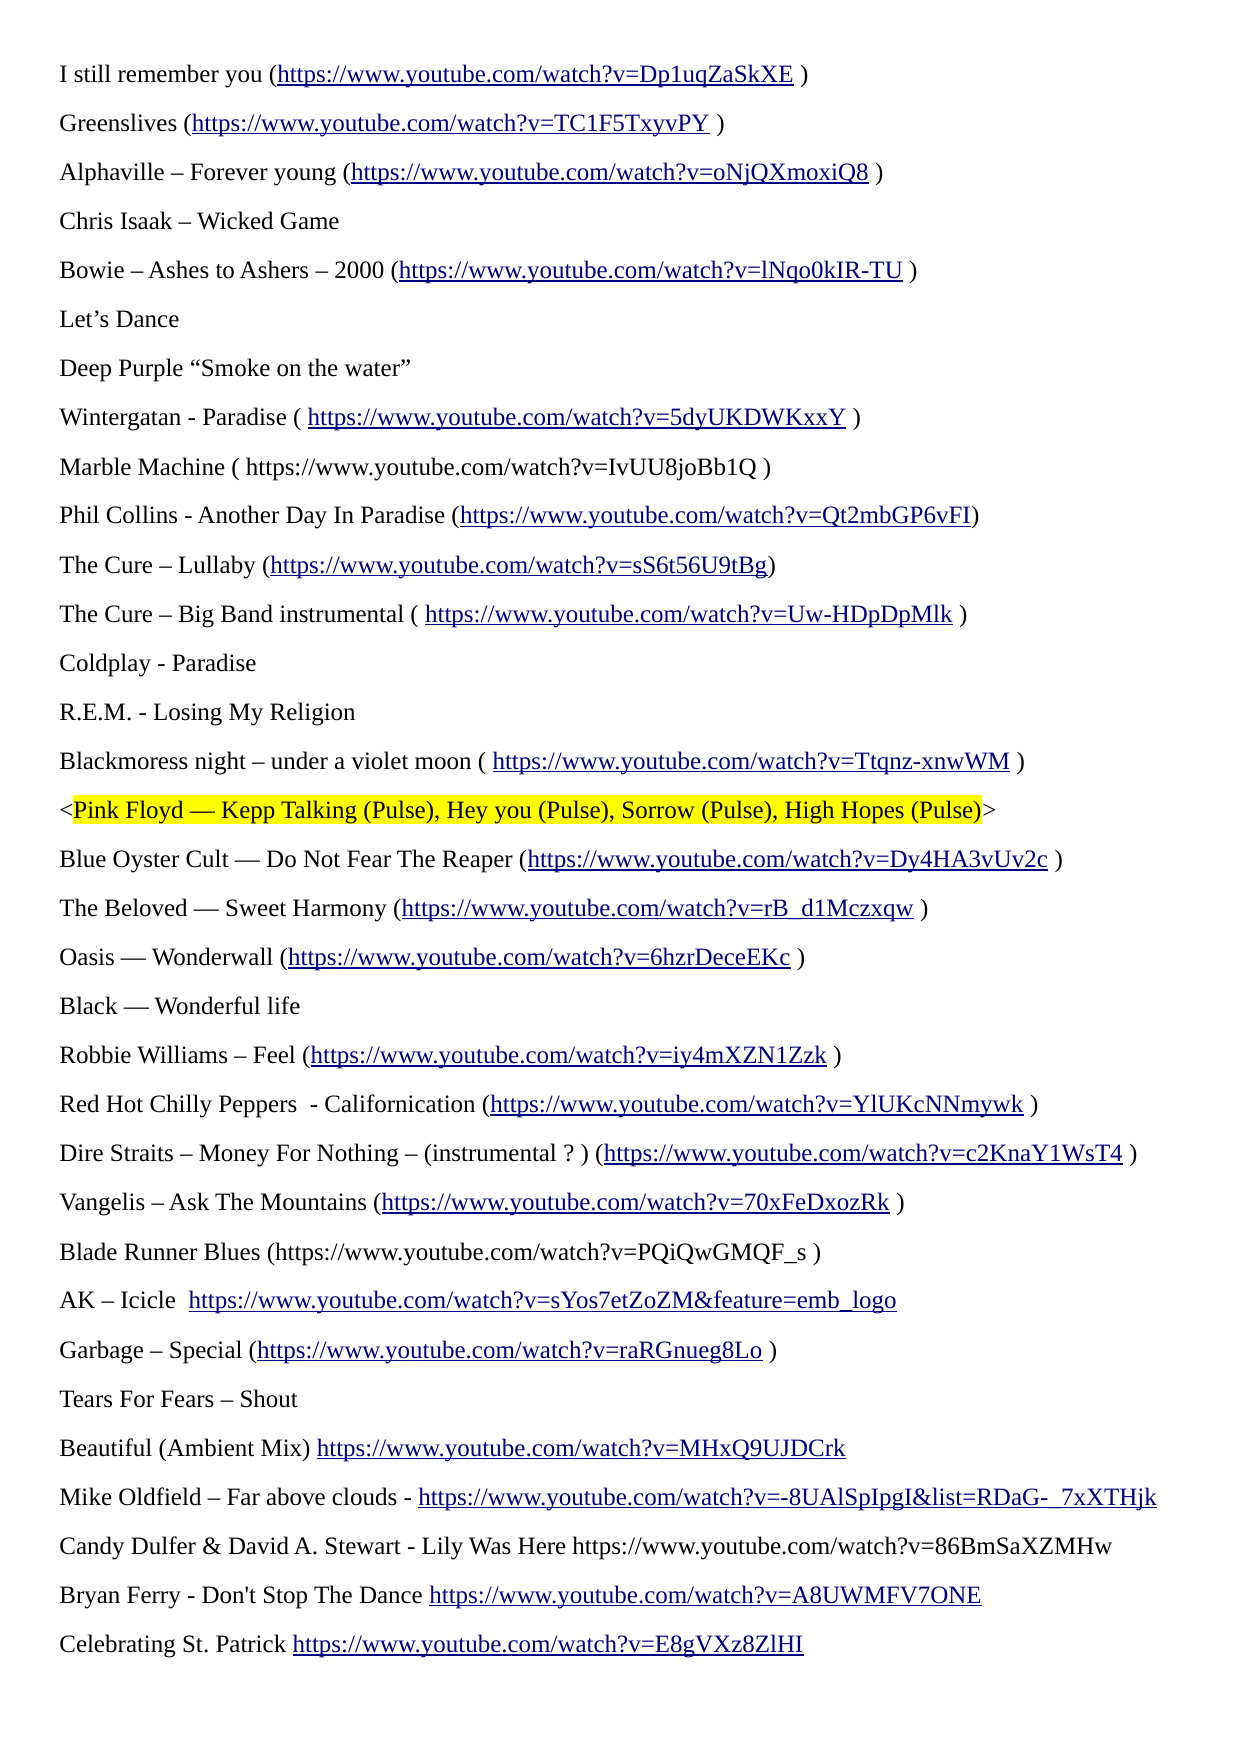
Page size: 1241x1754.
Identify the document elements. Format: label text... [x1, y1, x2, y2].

text Black — Wonderful life [59, 991, 1181, 1020]
text Bryan Ferry - Don't Stop The Dance https://www.youtube.com/watch?v=A8UWMFV7ONE [59, 1580, 1181, 1609]
text Let’s Dance [59, 304, 1181, 333]
text Candy Dulfer & David A. Stewart - Lily Was Here https://www.youtube.com/watch?v=86BmSaXZMHw [59, 1531, 1181, 1560]
text Vangelis – Ask The Mountains (https://www.youtube.com/watch?v=70xFeDxozRk ) [59, 1187, 1181, 1216]
text Robbie Williams – Feel (https://www.youtube.com/watch?v=iy4mXZN1Zzk ) [59, 1040, 1181, 1069]
text Garbage – Special (https://www.youtube.com/watch?v=raRGnueg8Lo ) [59, 1335, 1181, 1363]
text Blackmoress night – under a violet moon ( https://www.youtube.com/watch?v=Ttqnz-xnwWM ) [59, 746, 1181, 775]
text I still remember you (https://www.youtube.com/watch?v=Dp1uqZaSkXE ) [59, 59, 1181, 88]
text Greenslives (https://www.youtube.com/watch?v=TC1F5TxyvPY ) [59, 108, 1181, 137]
text Chris Isaak – Wicked Game [59, 206, 1181, 235]
text Alphaville – Forever young (https://www.youtube.com/watch?v=oNjQXmoxiQ8 ) [59, 157, 1181, 186]
text Marble Machine ( https://www.youtube.com/watch?v=IvUU8joBb1Q ) [59, 452, 1181, 480]
text The Cure – Big Band instrumental ( https://www.youtube.com/watch?v=Uw-HDpDpMlk ) [59, 599, 1181, 627]
text Coldplay - Paradise [59, 648, 1181, 677]
text Red Hot Chilly Peppers - Californication (https://www.youtube.com/watch?v=YlUKcNNmywk ) [59, 1089, 1181, 1118]
text Bowie – Ashes to Ashers – 2000 (https://www.youtube.com/watch?v=lNqo0kIR-TU ) [59, 255, 1181, 284]
text Phil Collins - Another Day In Paradise (https://www.youtube.com/watch?v=Qt2mbGP6vFI) [59, 501, 1181, 529]
text Blade Runner Blues (https://www.youtube.com/watch?v=PQiQwGMQF_s ) [59, 1237, 1181, 1265]
text Mike Oldfield – Far above clouds - https://www.youtube.com/watch?v=-8UAlSpIpgI&list=RDaG-_7xXTHjk [59, 1482, 1181, 1511]
text AK – Icicle https://www.youtube.com/watch?v=sYos7etZoZM&feature=emb_logo [59, 1286, 1181, 1314]
text <Pink Floyd — Kepp Talking (Pulse), Hey you (Pulse), Sorrow (Pulse), High Hopes (Pulse)> [59, 795, 1181, 824]
text Oasis — Wonderwall (https://www.youtube.com/watch?v=6hzrDeceEKc ) [59, 942, 1181, 971]
text Celebrating St. Patrick https://www.youtube.com/watch?v=E8gVXz8ZlHI [59, 1629, 1181, 1658]
text Dire Straits – Money For Nothing – (instrumental ? ) (https://www.youtube.com/watch?v=c2KnaY1WsT4 ) [59, 1138, 1181, 1167]
text Tears For Fears – Shout [59, 1384, 1181, 1412]
text R.E.M. - Losing My Religion [59, 697, 1181, 726]
text Wintergatan - Paradise ( https://www.youtube.com/watch?v=5dyUKDWKxxY ) [59, 402, 1181, 431]
text Blue Oyster Cult — Do Not Fear The Reaper (https://www.youtube.com/watch?v=Dy4HA3vUv2c ) [59, 844, 1181, 873]
text The Cure – Lullaby (https://www.youtube.com/watch?v=sS6t56U9tBg) [59, 550, 1181, 578]
text The Beloved — Sweet Harmony (https://www.youtube.com/watch?v=rB_d1Mczxqw ) [59, 893, 1181, 922]
text Beautiful (Ambient Mix) https://www.youtube.com/watch?v=MHxQ9UJDCrk [59, 1433, 1181, 1462]
text Deep Purple “Smoke on the water” [59, 353, 1181, 382]
